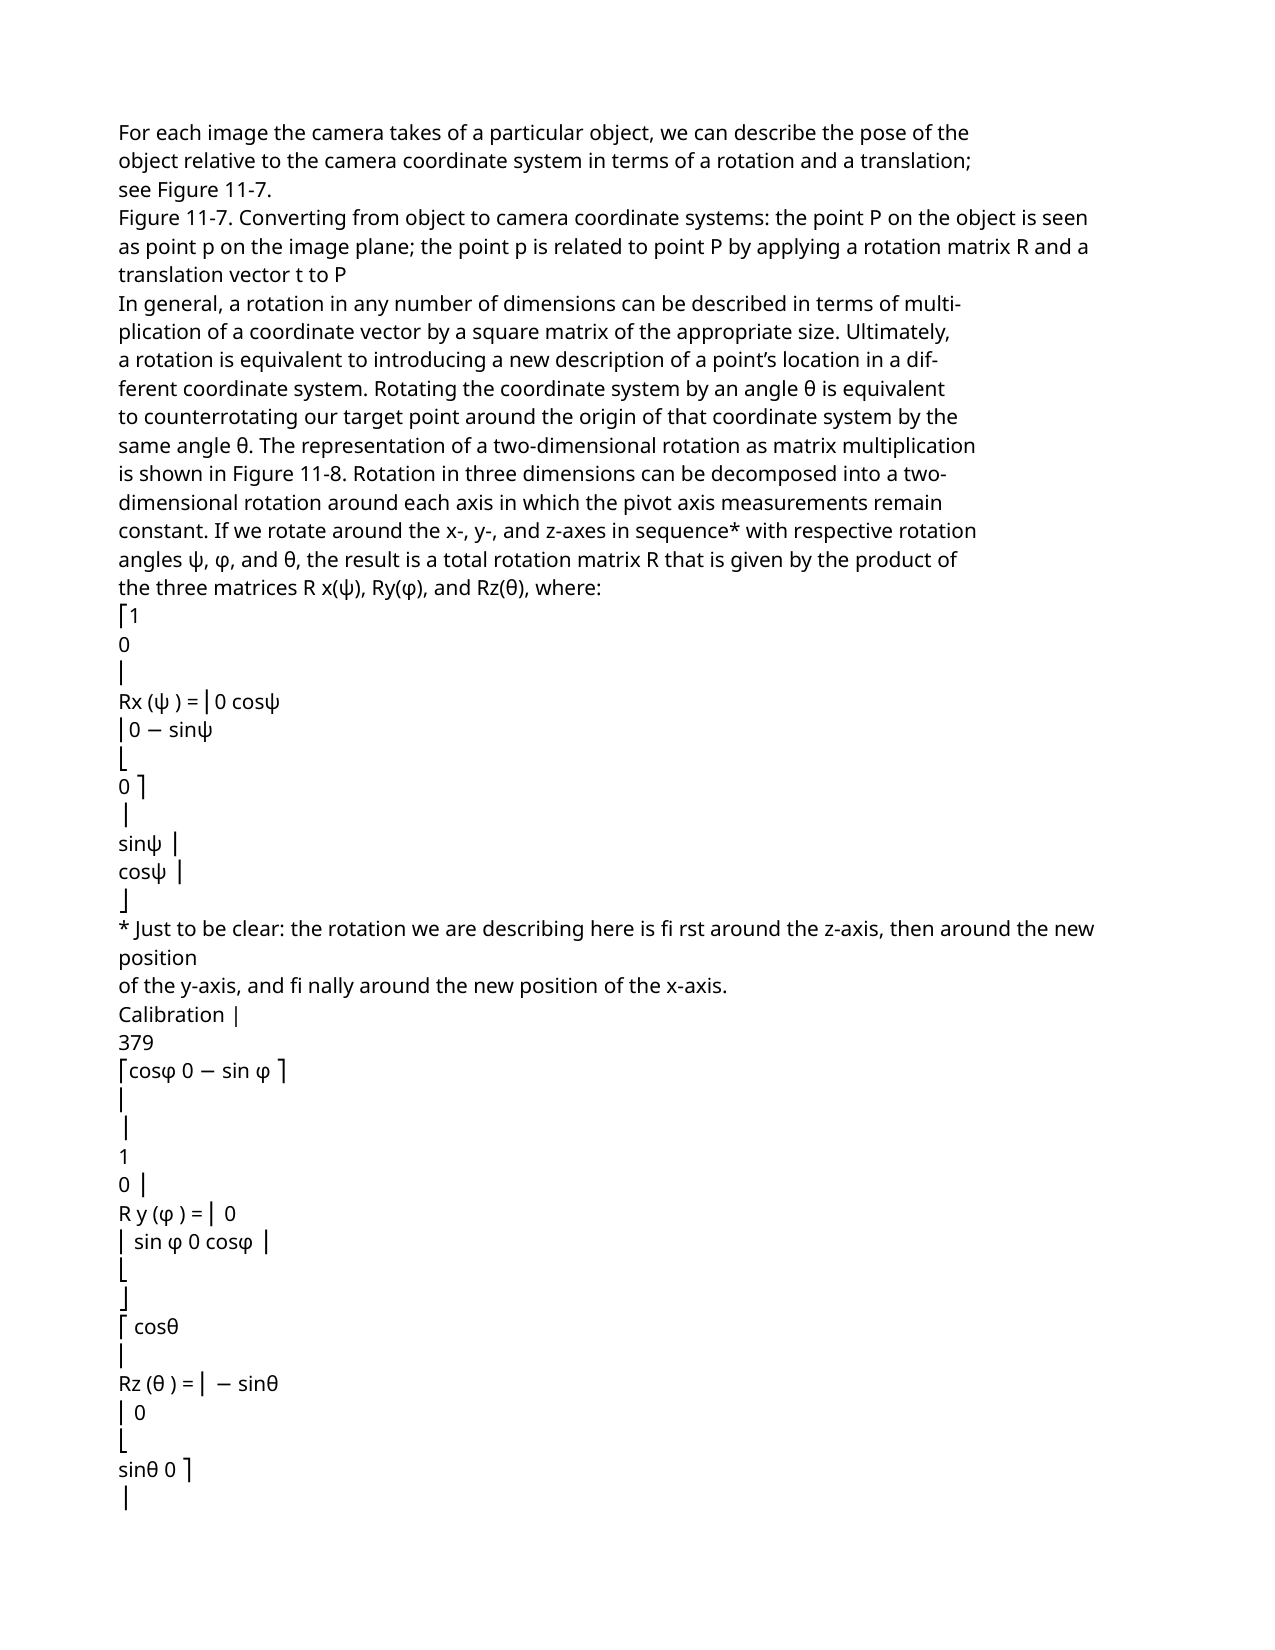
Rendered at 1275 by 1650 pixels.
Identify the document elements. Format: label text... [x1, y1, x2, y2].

text ⎢ [118, 1341, 1157, 1369]
text R y (φ ) = ⎢ 0 [118, 1199, 1157, 1227]
text ⎢ [118, 1085, 1157, 1113]
text sinθ 0 ⎤ [118, 1455, 1157, 1483]
text ⎢0 − sinψ [118, 715, 1157, 744]
text 0 [118, 630, 1157, 658]
text For each image the camera takes of a particular object, we can describe the pose of the [118, 118, 1157, 147]
text dimensional rotation around each axis in which the pivot axis measurements remain [118, 488, 1157, 516]
text Calibration | [118, 1000, 1157, 1028]
text constant. If we rotate around the x-, y-, and z-axes in sequence* with respective rotation [118, 516, 1157, 545]
text cosψ ⎥ [118, 857, 1157, 886]
text is shown in Figure 11-8. Rotation in three dimensions can be decomposed into a two- [118, 459, 1157, 488]
text same angle θ. The representation of a two-dimensional rotation as matrix multiplication [118, 431, 1157, 459]
text ferent coordinate system. Rotating the coordinate system by an angle θ is equivalent [118, 374, 1157, 402]
text plication of a coordinate vector by a square matrix of the appropriate size. Ultimately, [118, 317, 1157, 346]
text ⎥ [118, 1483, 1157, 1512]
text a rotation is equivalent to introducing a new description of a point’s location in a dif- [118, 346, 1157, 374]
text ⎡ cosθ [118, 1312, 1157, 1341]
text ⎡cosφ 0 − sin φ ⎤ [118, 1057, 1157, 1085]
text ⎢ 0 [118, 1398, 1157, 1426]
text 0 ⎤ [118, 772, 1157, 801]
text Figure 11-7. Converting from object to camera coordinate systems: the point P on the object is seen [118, 203, 1157, 232]
text In general, a rotation in any number of dimensions can be described in terms of multi- [118, 289, 1157, 317]
text ⎦ [118, 1284, 1157, 1312]
text 1 [118, 1142, 1157, 1170]
text ⎣ [118, 1256, 1157, 1284]
text sinψ ⎥ [118, 829, 1157, 857]
text ⎣ [118, 744, 1157, 772]
text see Figure 11-7. [118, 175, 1157, 203]
text ⎢ [118, 658, 1157, 687]
text ⎡1 [118, 602, 1157, 630]
text object relative to the camera coordinate system in terms of a rotation and a translation; [118, 147, 1157, 175]
text Rz (θ ) = ⎢ − sinθ [118, 1369, 1157, 1398]
text ⎥ [118, 801, 1157, 829]
text Rx (ψ ) = ⎢0 cosψ [118, 687, 1157, 715]
text 379 [118, 1028, 1157, 1057]
text the three matrices R x(ψ), Ry(φ), and Rz(θ), where: [118, 573, 1157, 602]
text 0 ⎥ [118, 1170, 1157, 1199]
text * Just to be clear: the rotation we are describing here is fi rst around the z-axis, then around the new position [118, 914, 1157, 971]
text ⎥ [118, 1113, 1157, 1142]
text ⎢ sin φ 0 cosφ ⎥ [118, 1227, 1157, 1256]
text to counterrotating our target point around the origin of that coordinate system by the [118, 402, 1157, 431]
text translation vector t to P [118, 260, 1157, 289]
text ⎦ [118, 886, 1157, 914]
text as point p on the image plane; the point p is related to point P by applying a rotation matrix R and a [118, 232, 1157, 260]
text of the y-axis, and fi nally around the new position of the x-axis. [118, 971, 1157, 1000]
text ⎣ [118, 1426, 1157, 1455]
text angles ψ, φ, and θ, the result is a total rotation matrix R that is given by the product of [118, 545, 1157, 573]
